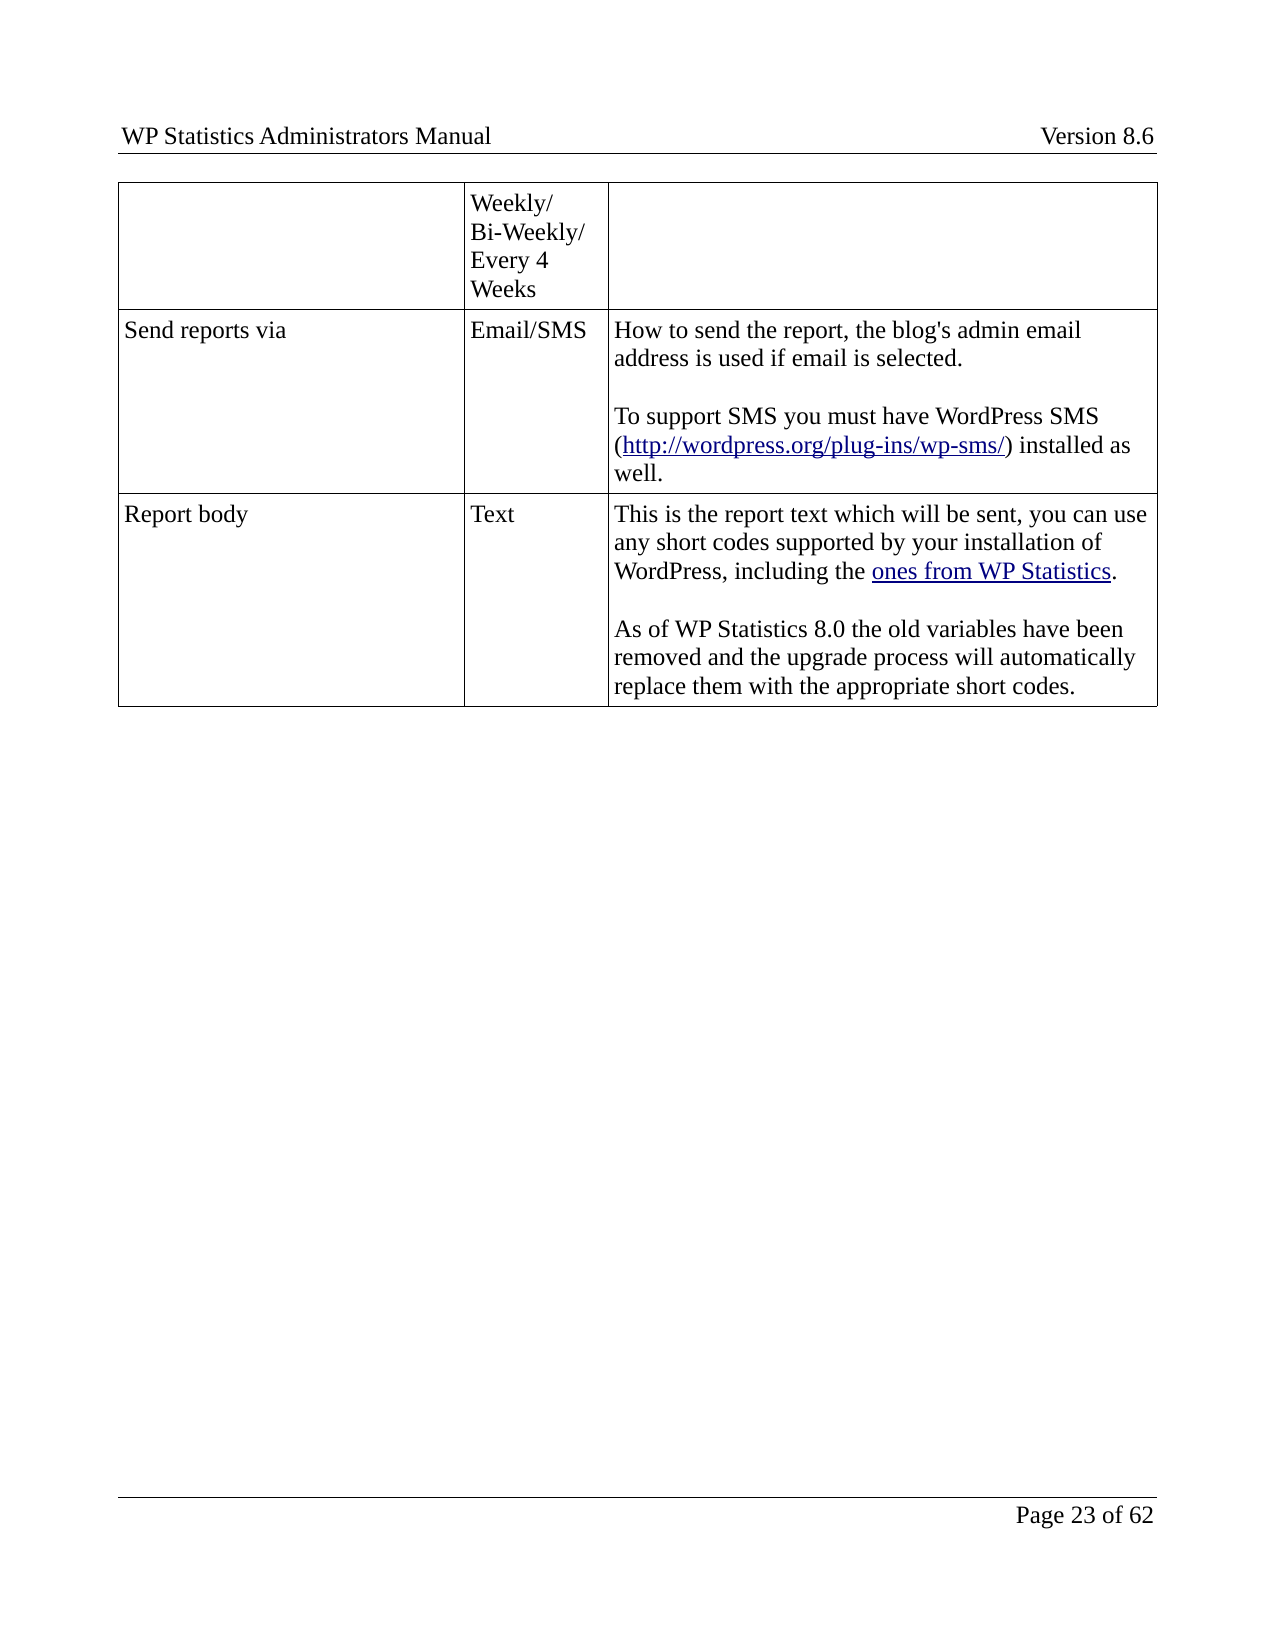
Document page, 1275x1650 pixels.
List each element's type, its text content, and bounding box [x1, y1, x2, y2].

table_cell This is the report text which will be sent, you can use any short codes supported by your installation of WordPress, including the ones from WP Statistics. As of WP Statistics 8.0 the old variables have been removed and the upgrade process will automatically replace them with the appropriate short codes. [609, 494, 1157, 706]
table_cell Text [465, 494, 608, 706]
table_cell Weekly/ Bi-Weekly/ Every 4 Weeks [465, 183, 608, 309]
table_cell [609, 183, 1157, 309]
table_cell Email/SMS [465, 310, 608, 493]
table_cell Report body [119, 494, 464, 706]
table_cell How to send the report, the blog's admin email address is used if email is selected. To support SMS you must have WordPress SMS (http://wordpress.org/plug-ins/wp-sms/) installed as well. [609, 310, 1157, 493]
table_cell [119, 183, 464, 309]
table_cell Send reports via [119, 310, 464, 493]
